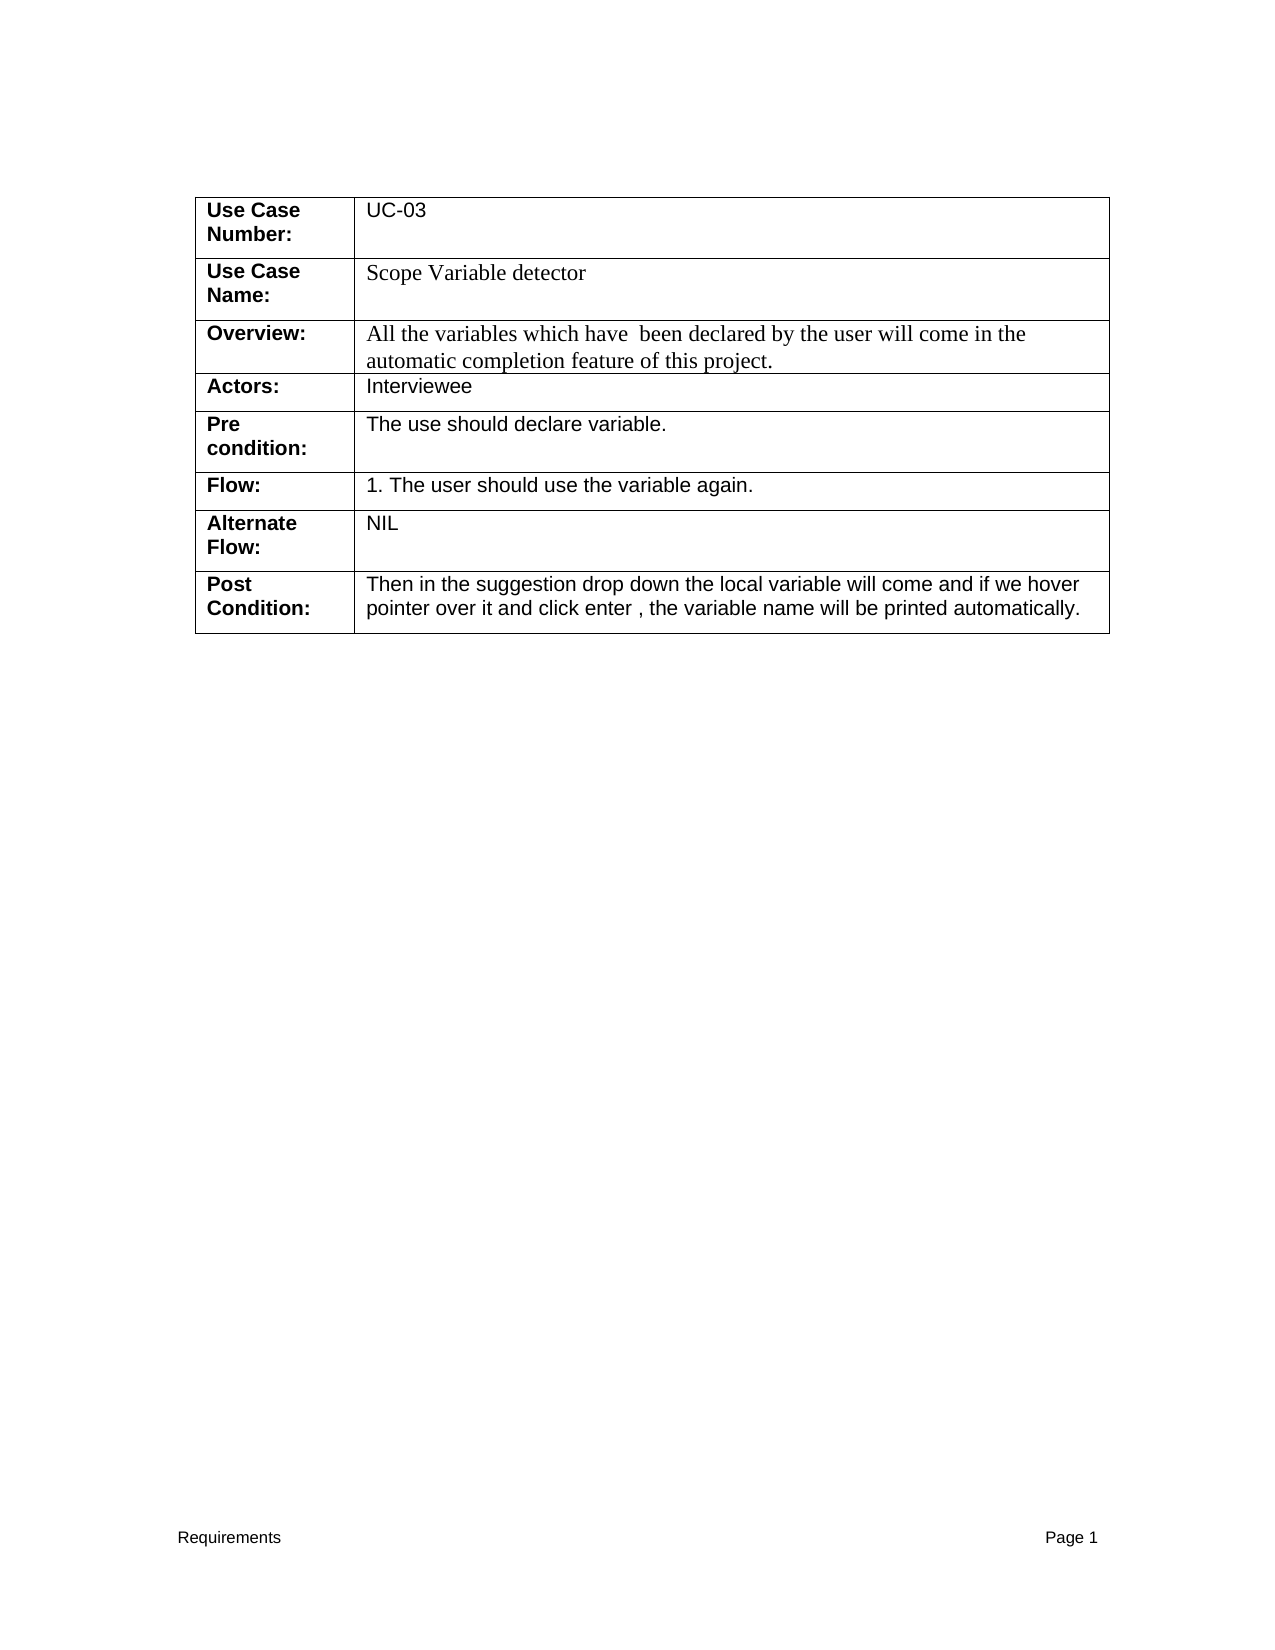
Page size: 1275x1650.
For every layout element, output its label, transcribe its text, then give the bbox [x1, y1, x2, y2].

table_cell Pre condition: [196, 412, 354, 472]
table_cell The use should declare variable. [355, 412, 1109, 472]
table_header UC-03 [355, 198, 1109, 258]
table_cell Overview: [196, 321, 354, 373]
table_cell Then in the suggestion drop down the local variable will come and if we hover pointer over it and click enter , the variable name will be printed automatically. [355, 572, 1109, 633]
table_cell Use Case Name: [196, 259, 354, 319]
table_cell NIL [355, 511, 1109, 571]
table_header Use Case Number: [196, 198, 354, 258]
table_cell Post Condition: [196, 572, 354, 633]
table_cell Flow: [196, 473, 354, 510]
table_cell Interviewee [355, 374, 1109, 411]
table_cell All the variables which have been declared by the user will come in the automatic completion feature of this project. [355, 321, 1109, 373]
table_cell Scope Variable detector [355, 259, 1109, 319]
table_cell Alternate Flow: [196, 511, 354, 571]
table_cell Actors: [196, 374, 354, 411]
table_cell 1. The user should use the variable again. [355, 473, 1109, 510]
